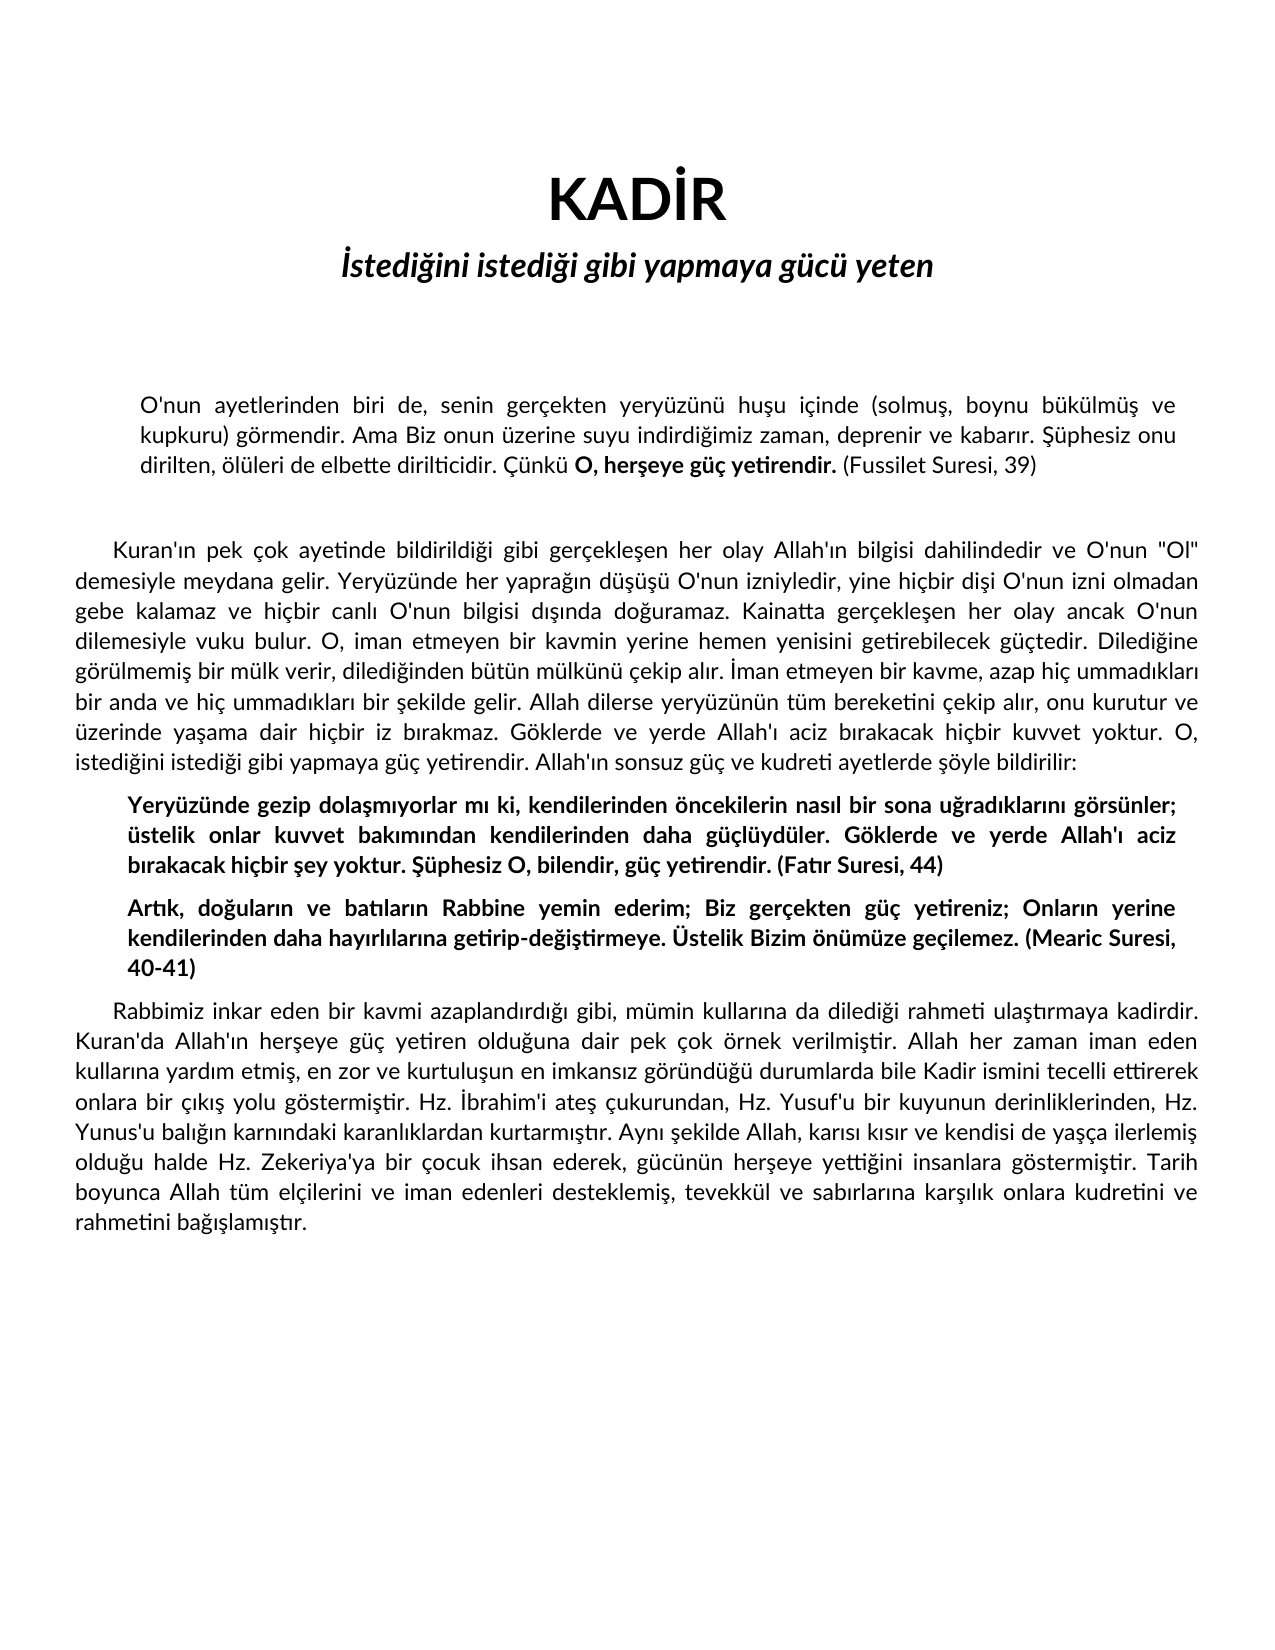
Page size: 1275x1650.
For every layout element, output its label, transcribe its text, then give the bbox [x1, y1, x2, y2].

text İstediğini istediği gibi yapmaya gücü yeten [75, 245, 1200, 285]
text Kuran'ın pek çok ayetinde bildirildiği gibi gerçekleşen her olay Allah'ın bilgisi dahilindedir ve O'nun "Ol" demesiyle meydana gelir. Yeryüzünde her yaprağın düşüşü O'nun izniyledir, yine hiçbir dişi O'nun izni olmadan gebe kalamaz ve hiçbir canlı O'nun bilgisi dışında doğuramaz. Kainatta gerçekleşen her olay ancak O'nun dilemesiyle vuku bulur. O, iman etmeyen bir kavmin yerine hemen yenisini getirebilecek güçtedir. Dilediğine görülmemiş bir mülk verir, dilediğinden bütün mülkünü çekip alır. İman etmeyen bir kavme, azap hiç ummadıkları bir anda ve hiç ummadıkları bir şekilde gelir. Allah dilerse yeryüzünün tüm bereketini çekip alır, onu kurutur ve üzerinde yaşama dair hiçbir iz bırakmaz. Göklerde ve yerde Allah'ı aciz bırakacak hiçbir kuvvet yoktur. O, istediğini istediği gibi yapmaya güç yetirendir. Allah'ın sonsuz güç ve kudreti ayetlerde şöyle bildirilir: [75, 536, 1200, 775]
text Rabbimiz inkar eden bir kavmi azaplandırdığı gibi, mümin kullarına da dilediği rahmeti ulaştırmaya kadirdir. Kuran'da Allah'ın herşeye güç yetiren olduğuna dair pek çok örnek verilmiştir. Allah her zaman iman eden kullarına yardım etmiş, en zor ve kurtuluşun en imkansız göründüğü durumlarda bile Kadir ismini tecelli ettirerek onlara bir çıkış yolu göstermiştir. Hz. İbrahim'i ateş çukurundan, Hz. Yusuf'u bir kuyunun derinliklerinden, Hz. Yunus'u balığın karnındaki karanlıklardan kurtarmıştır. Aynı şekilde Allah, karısı kısır ve kendisi de yaşça ilerlemiş olduğu halde Hz. Zekeriya'ya bir çocuk ihsan ederek, gücünün herşeye yettiğini insanlara göstermiştir. Tarih boyunca Allah tüm elçilerini ve iman edenleri desteklemiş, tevekkül ve sabırlarına karşılık onlara kudretini ve rahmetini bağışlamıştır. [75, 997, 1200, 1236]
text Artık, doğuların ve batıların Rabbine yemin ederim; Biz gerçekten güç yetireniz; Onların yerine kendilerinden daha hayırlılarına getirip-değiştirmeye. Üstelik Bizim önümüze geçilemez. (Mearic Suresi, 40-41) [127, 893, 1177, 981]
subtitle KADİR [75, 162, 1200, 232]
text Yeryüzünde gezip dolaşmıyorlar mı ki, kendilerinden öncekilerin nasıl bir sona uğradıklarını görsünler; üstelik onlar kuvvet bakımından kendilerinden daha güçlüydüler. Göklerde ve yerde Allah'ı aciz bırakacak hiçbir şey yoktur. Şüphesiz O, bilendir, güç yetirendir. (Fatır Suresi, 44) [127, 790, 1177, 878]
text O'nun ayetlerinden biri de, senin gerçekten yeryüzünü huşu içinde (solmuş, boynu bükülmüş ve kupkuru) görmendir. Ama Biz onun üzerine suyu indirdiğimiz zaman, deprenir ve kabarır. Şüphesiz onu dirilten, ölüleri de elbette dirilticidir. Çünkü O, herşeye güç yetirendir. (Fussilet Suresi, 39) [140, 390, 1178, 478]
